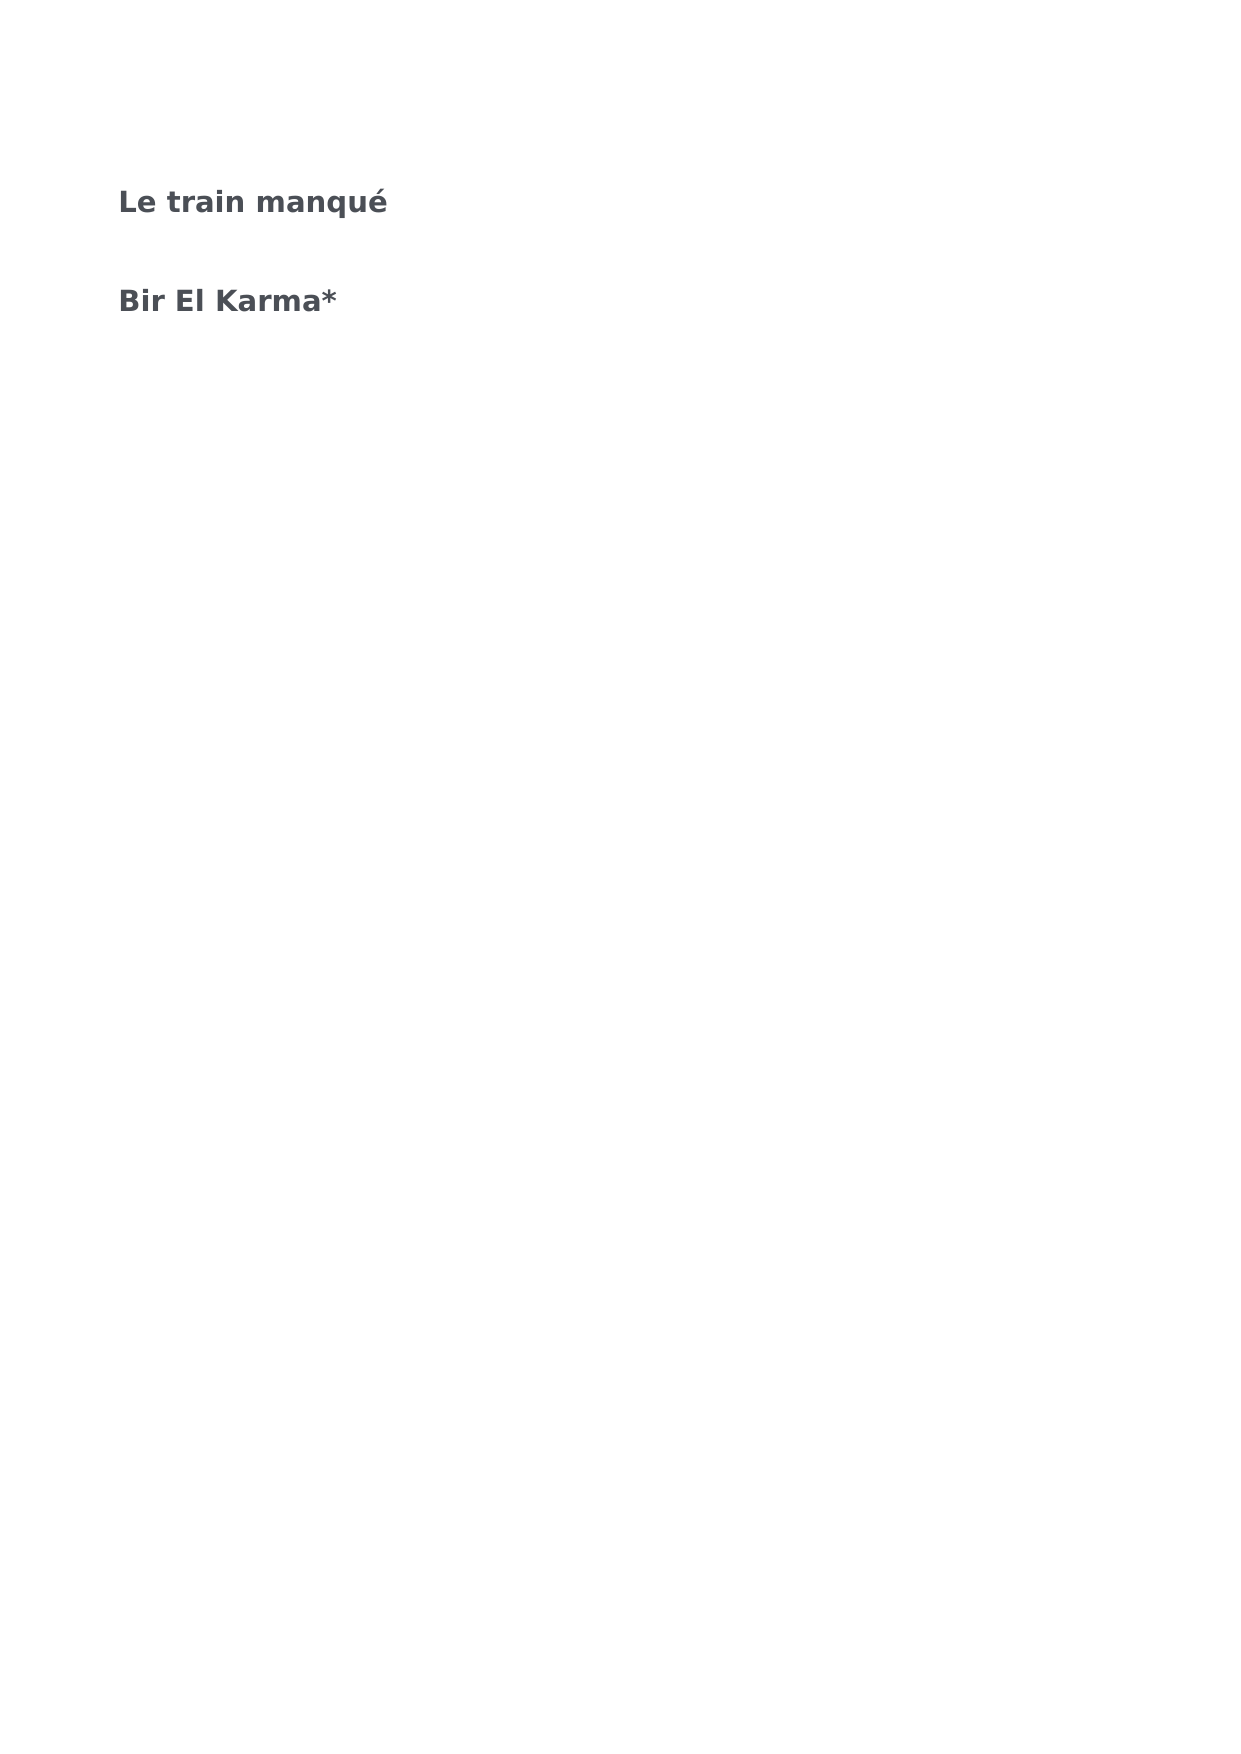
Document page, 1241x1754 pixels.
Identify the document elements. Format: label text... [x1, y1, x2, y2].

subtitle Le train manqué [118, 185, 1122, 219]
subtitle Bir El Karma* [118, 284, 1122, 318]
